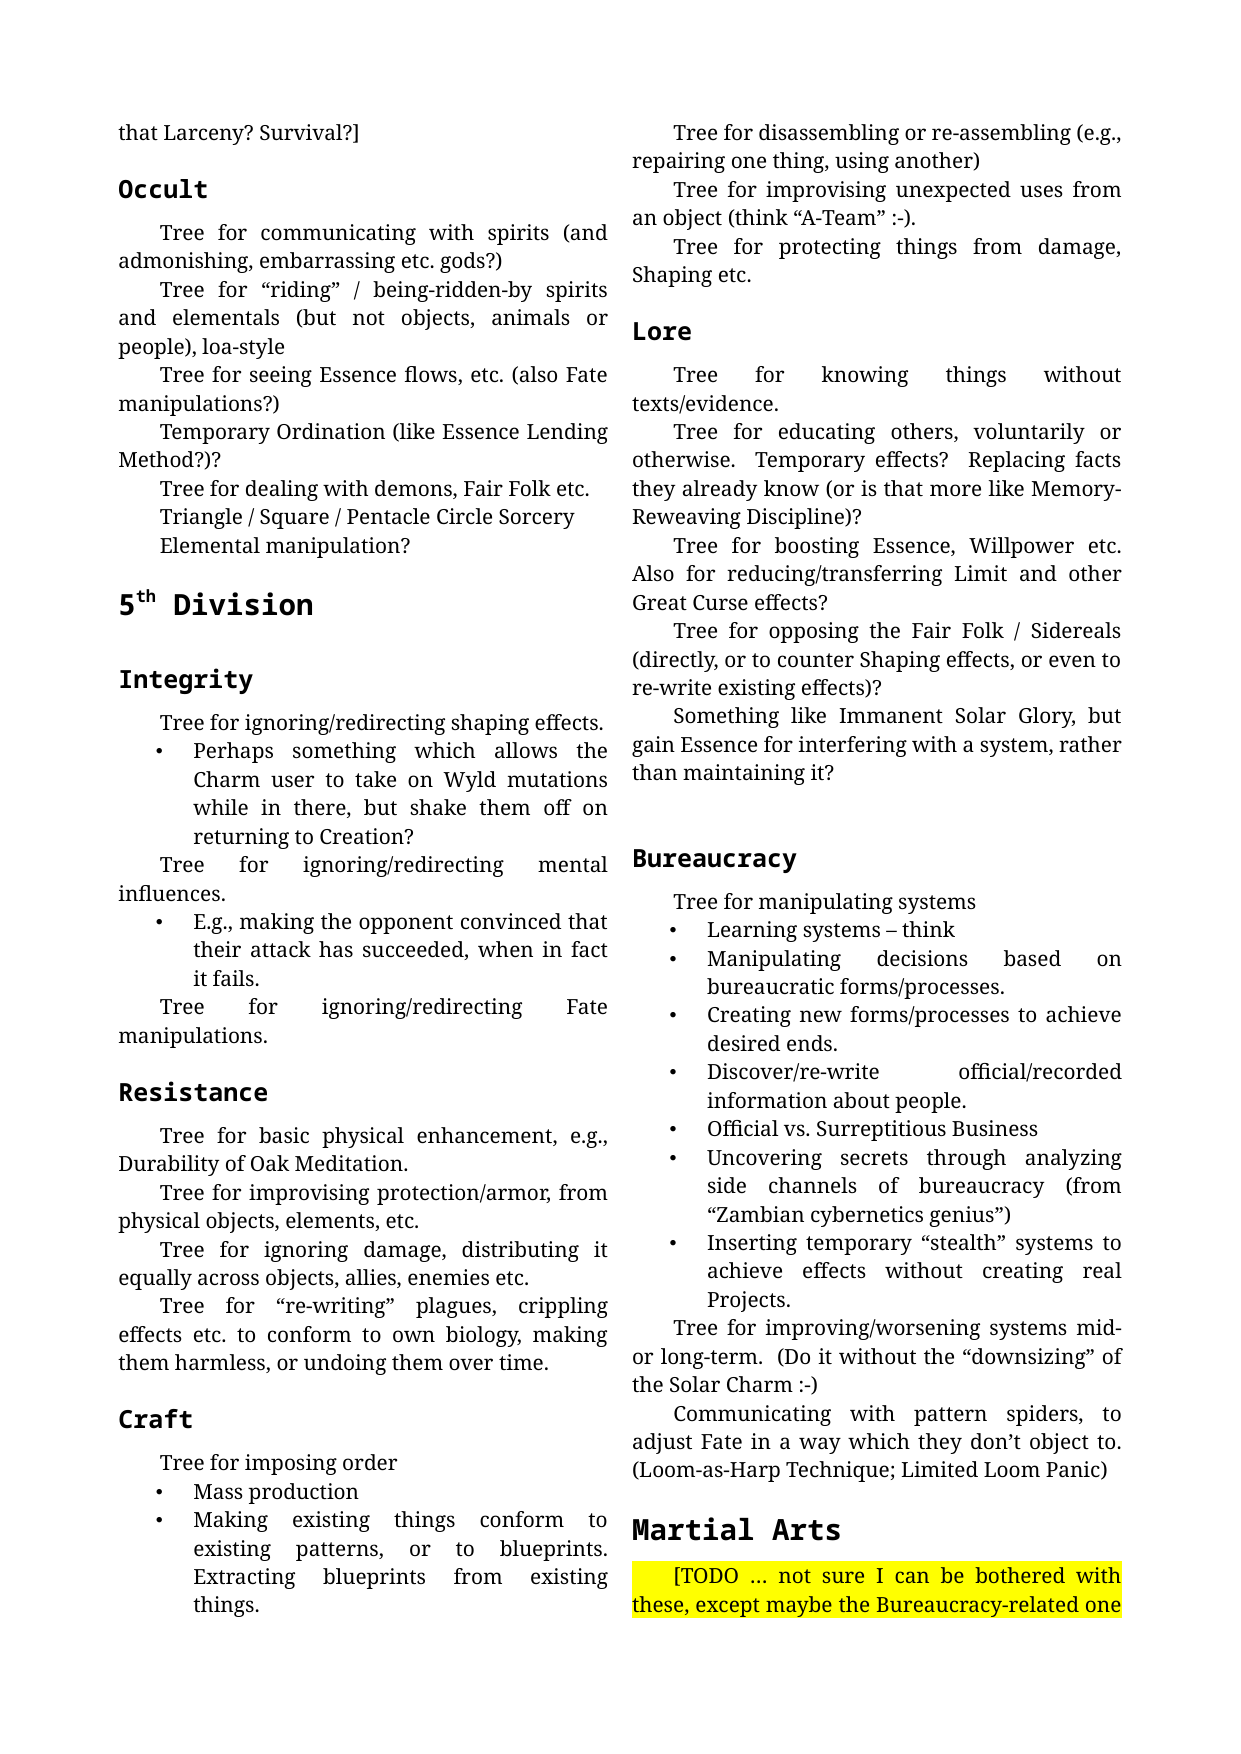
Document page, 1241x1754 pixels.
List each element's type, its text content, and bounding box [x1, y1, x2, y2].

list Mass production [156, 1477, 608, 1505]
text Tree for knowing things without texts/evidence. [632, 360, 1122, 417]
text Tree for ignoring/redirecting shaping effects. [118, 708, 608, 737]
list E.g., making the opponent convinced that their attack has succeeded, when in fact it fails. [156, 907, 608, 992]
text Tree for ignoring damage, distributing it equally across objects, allies, enemies etc. [118, 1235, 608, 1292]
list Manipulating decisions based on bureaucratic forms/processes. [669, 944, 1122, 1001]
text Elemental manipulation? [118, 531, 608, 559]
text Tree for imposing order [118, 1448, 608, 1477]
text Tree for protecting things from damage, Shaping etc. [632, 232, 1122, 289]
subtitle Resistance [118, 1074, 608, 1108]
text Tree for manipulating systems [632, 887, 1122, 915]
text that Larceny? Survival?] [118, 118, 608, 147]
list Creating new forms/processes to achieve desired ends. [669, 1001, 1122, 1057]
subtitle Bureaucracy [632, 840, 1122, 874]
list Inserting temporary “stealth” systems to achieve effects without creating real Projects. [669, 1228, 1122, 1313]
text Tree for boosting Essence, Willpower etc. Also for reducing/transferring Limit and other Great Curse effects? [632, 531, 1122, 616]
text Tree for opposing the Fair Folk / Sidereals (directly, or to counter Shaping effects, or even to re-write existing effects)? [632, 616, 1122, 702]
subtitle Integrity [118, 662, 608, 696]
text Tree for ignoring/redirecting Fate manipulations. [118, 992, 608, 1049]
list Learning systems – think [669, 915, 1122, 944]
text Tree for communicating with spirits (and admonishing, embarrassing etc. gods?) [118, 218, 608, 275]
subtitle Lore [632, 314, 1122, 348]
text [TODO … not sure I can be bothered with these, except maybe the Bureaucracy-related one [632, 1561, 1122, 1618]
text Tree for educating others, voluntarily or otherwise. Temporary effects? Replacing facts they already know (or is that more like Memory-Reweaving Discipline)? [632, 417, 1122, 531]
text Tree for seeing Essence flows, etc. (also Fate manipulations?) [118, 360, 608, 417]
text Tree for improvising unexpected uses from an object (think “A-Team” :-). [632, 175, 1122, 232]
text Tree for dealing with demons, Fair Folk etc. [118, 474, 608, 502]
text Tree for improving/worsening systems mid- or long-term. (Do it without the “downsizing” of the Solar Charm :-) [632, 1313, 1122, 1399]
text Tree for disassembling or re-assembling (e.g., repairing one thing, using another) [632, 118, 1122, 175]
subtitle 5th Division [118, 584, 608, 624]
list Official vs. Surreptitious Business [669, 1114, 1122, 1143]
list Discover/re-write official/recorded information about people. [669, 1057, 1122, 1114]
text Tree for “riding” / being-ridden-by spirits and elementals (but not objects, animals or people), loa-style [118, 275, 608, 360]
subtitle Occult [118, 172, 608, 206]
text Something like Immanent Solar Glory, but gain Essence for interfering with a system, rather than maintaining it? [632, 702, 1122, 787]
subtitle Craft [118, 1402, 608, 1436]
text Tree for improvising protection/armor, from physical objects, elements, etc. [118, 1178, 608, 1235]
list Making existing things conform to existing patterns, or to blueprints. Extracting blueprints from existing things. [156, 1505, 608, 1619]
text Communicating with pattern spiders, to adjust Fate in a way which they don’t object to. (Loom-as-Harp Technique; Limited Loom Panic) [632, 1399, 1122, 1484]
list Perhaps something which allows the Charm user to take on Wyld mutations while in there, but shake them off on returning to Creation? [156, 737, 608, 850]
text Tree for “re-writing” plagues, crippling effects etc. to conform to own biology, making them harmless, or undoing them over time. [118, 1292, 608, 1377]
subtitle Martial Arts [632, 1509, 1122, 1549]
text Triangle / Square / Pentacle Circle Sorcery [118, 502, 608, 531]
text Tree for ignoring/redirecting mental influences. [118, 850, 608, 907]
list Uncovering secrets through analyzing side channels of bureaucracy (from “Zambian cybernetics genius”) [669, 1143, 1122, 1228]
text Temporary Ordination (like Essence Lending Method?)? [118, 417, 608, 474]
text Tree for basic physical enhancement, e.g., Durability of Oak Meditation. [118, 1121, 608, 1178]
